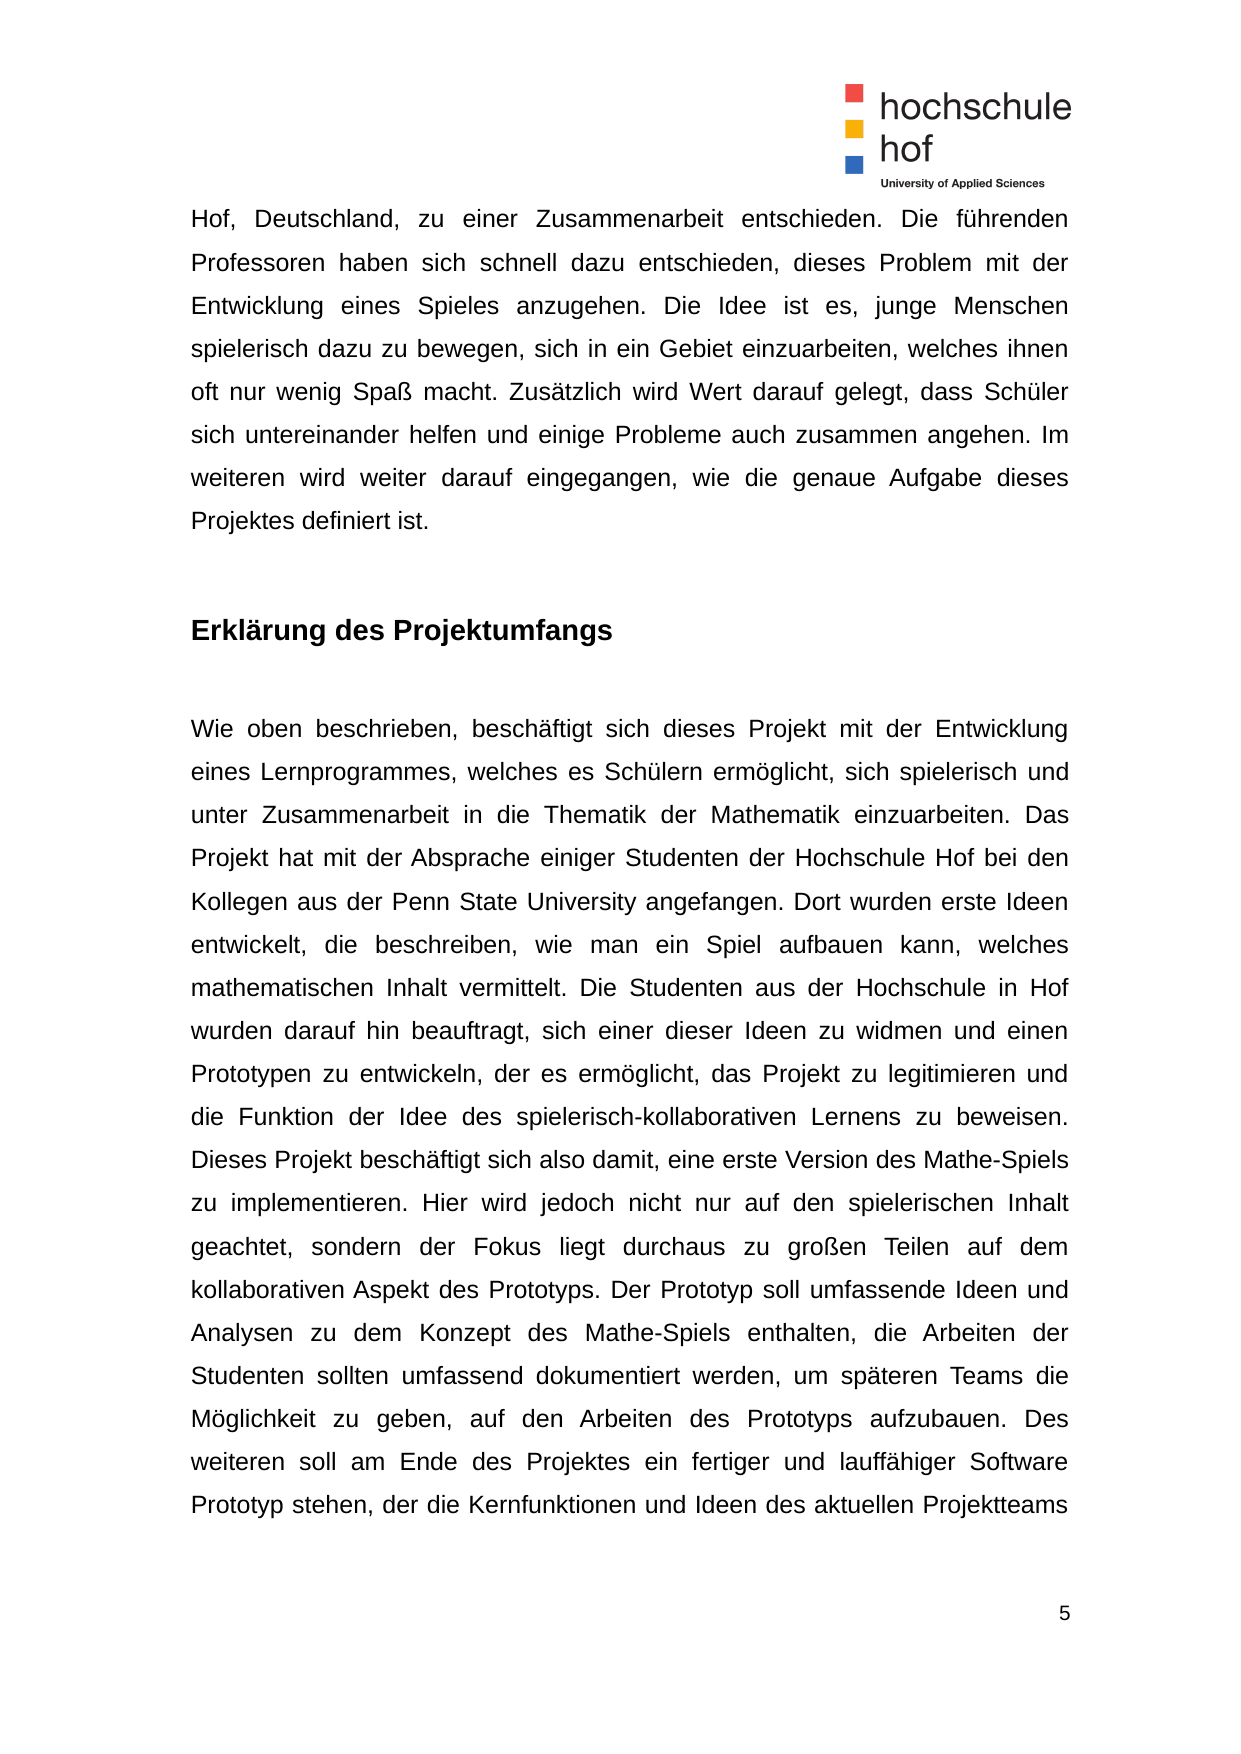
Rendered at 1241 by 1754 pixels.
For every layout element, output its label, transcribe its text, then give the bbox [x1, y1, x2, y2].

subtitle Erklärung des Projektumfangs [191, 613, 1070, 647]
text Wie oben beschrieben, beschäftigt sich dieses Projekt mit der Entwicklung eines Lernprogrammes, welches es Schülern ermöglicht, sich spielerisch und unter Zusammenarbeit in die Thematik der Mathematik einzuarbeiten. Das Projekt hat mit der Absprache einiger Studenten der Hochschule Hof bei den Kollegen aus der Penn State University angefangen. Dort wurden erste Ideen entwickelt, die beschreiben, wie man ein Spiel aufbauen kann, welches mathematischen Inhalt vermittelt. Die Studenten aus der Hochschule in Hof wurden darauf hin beauftragt, sich einer dieser Ideen zu widmen und einen Prototypen zu entwickeln, der es ermöglicht, das Projekt zu legitimieren und die Funktion der Idee des spielerisch-kollaborativen Lernens zu beweisen. Dieses Projekt beschäftigt sich also damit, eine erste Version des Mathe-Spiels zu implementieren. Hier wird jedoch nicht nur auf den spielerischen Inhalt geachtet, sondern der Fokus liegt durchaus zu großen Teilen auf dem kollaborativen Aspekt des Prototyps. Der Prototyp soll umfassende Ideen und Analysen zu dem Konzept des Mathe-Spiels enthalten, die Arbeiten der Studenten sollten umfassend dokumentiert werden, um späteren Teams die Möglichkeit zu geben, auf den Arbeiten des Prototyps aufzubauen. Des weiteren soll am Ende des Projektes ein fertiger und lauffähiger Software Prototyp stehen, der die Kernfunktionen und Ideen des aktuellen Projektteams [191, 714, 1070, 1519]
text Hof, Deutschland, zu einer Zusammenarbeit entschieden. Die führenden Professoren haben sich schnell dazu entschieden, dieses Problem mit der Entwicklung eines Spieles anzugehen. Die Idee ist es, junge Menschen spielerisch dazu zu bewegen, sich in ein Gebiet einzuarbeiten, welches ihnen oft nur wenig Spaß macht. Zusätzlich wird Wert darauf gelegt, dass Schüler sich untereinander helfen und einige Probleme auch zusammen angehen. Im weiteren wird weiter darauf eingegangen, wie die genaue Aufgabe dieses Projektes definiert ist. [191, 204, 1070, 535]
